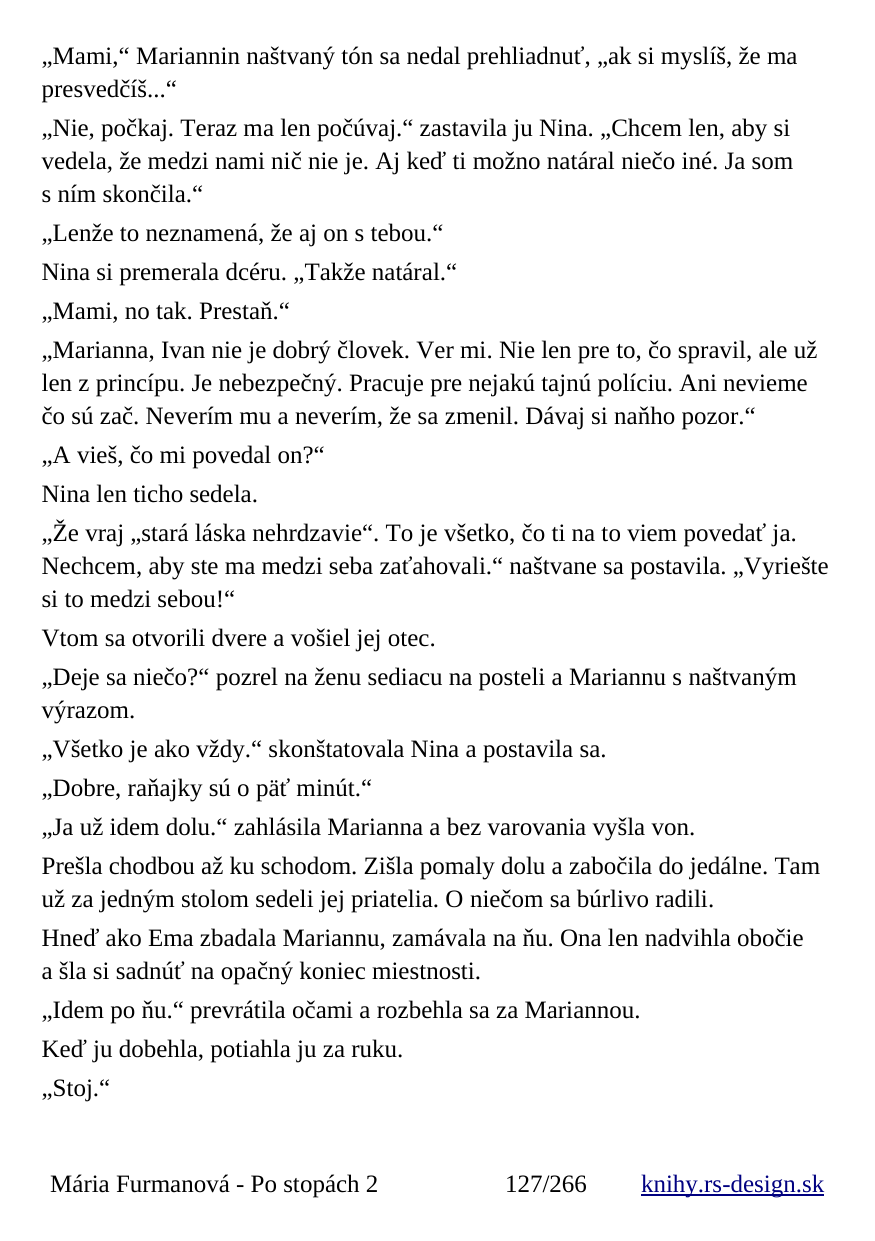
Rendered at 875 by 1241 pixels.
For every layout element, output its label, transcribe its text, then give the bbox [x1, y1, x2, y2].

text „Nie, počkaj. Teraz ma len počúvaj.“ zastavila ju Nina. „Chcem len, aby si vedela, že medzi nami nič nie je. Aj keď ti možno natáral niečo iné. Ja som s ním skončila.“ [41, 113, 833, 208]
text Hneď ako Ema zbadala Mariannu, zamávala na ňu. Ona len nadvihla obočie a šla si sadnúť na opačný koniec miestnosti. [41, 923, 833, 985]
text Nina len ticho sedela. [41, 479, 833, 508]
text „Ja už idem dolu.“ zahlásila Marianna a bez varovania vyšla von. [41, 812, 833, 841]
text „A vieš, čo mi povedal on?“ [41, 440, 833, 469]
text „Dobre, raňajky sú o päť minút.“ [41, 773, 833, 802]
text „Mami,“ Mariannin naštvaný tón sa nedal prehliadnuť, „ak si myslíš, že ma presvedčíš...“ [41, 41, 833, 103]
text „Lenže to neznamená, že aj on s tebou.“ [41, 218, 833, 247]
text „Deje sa niečo?“ pozrel na ženu sediacu na posteli a Mariannu s naštvaným výrazom. [41, 662, 833, 724]
text „Že vraj „stará láska nehrdzavie“. To je všetko, čo ti na to viem povedať ja. Nechcem, aby ste ma medzi seba zaťahovali.“ naštvane sa postavila. „Vyriešte si to medzi sebou!“ [41, 518, 833, 613]
text Vtom sa otvorili dvere a vošiel jej otec. [41, 623, 833, 652]
text Nina si premerala dcéru. „Takže natáral.“ [41, 257, 833, 286]
text „Mami, no tak. Prestaň.“ [41, 296, 833, 325]
text Keď ju dobehla, potiahla ju za ruku. [41, 1034, 833, 1063]
text Prešla chodbou až ku schodom. Zišla pomaly dolu a zabočila do jedálne. Tam už za jedným stolom sedeli jej priatelia. O niečom sa búrlivo radili. [41, 851, 833, 913]
text „Stoj.“ [41, 1073, 833, 1102]
text „Marianna, Ivan nie je dobrý človek. Ver mi. Nie len pre to, čo spravil, ale už len z princípu. Je nebezpečný. Pracuje pre nejakú tajnú políciu. Ani nevieme čo sú zač. Neverím mu a neverím, že sa zmenil. Dávaj si naňho pozor.“ [41, 335, 833, 430]
text „Všetko je ako vždy.“ skonštatovala Nina a postavila sa. [41, 734, 833, 763]
text „Idem po ňu.“ prevrátila očami a rozbehla sa za Mariannou. [41, 995, 833, 1024]
